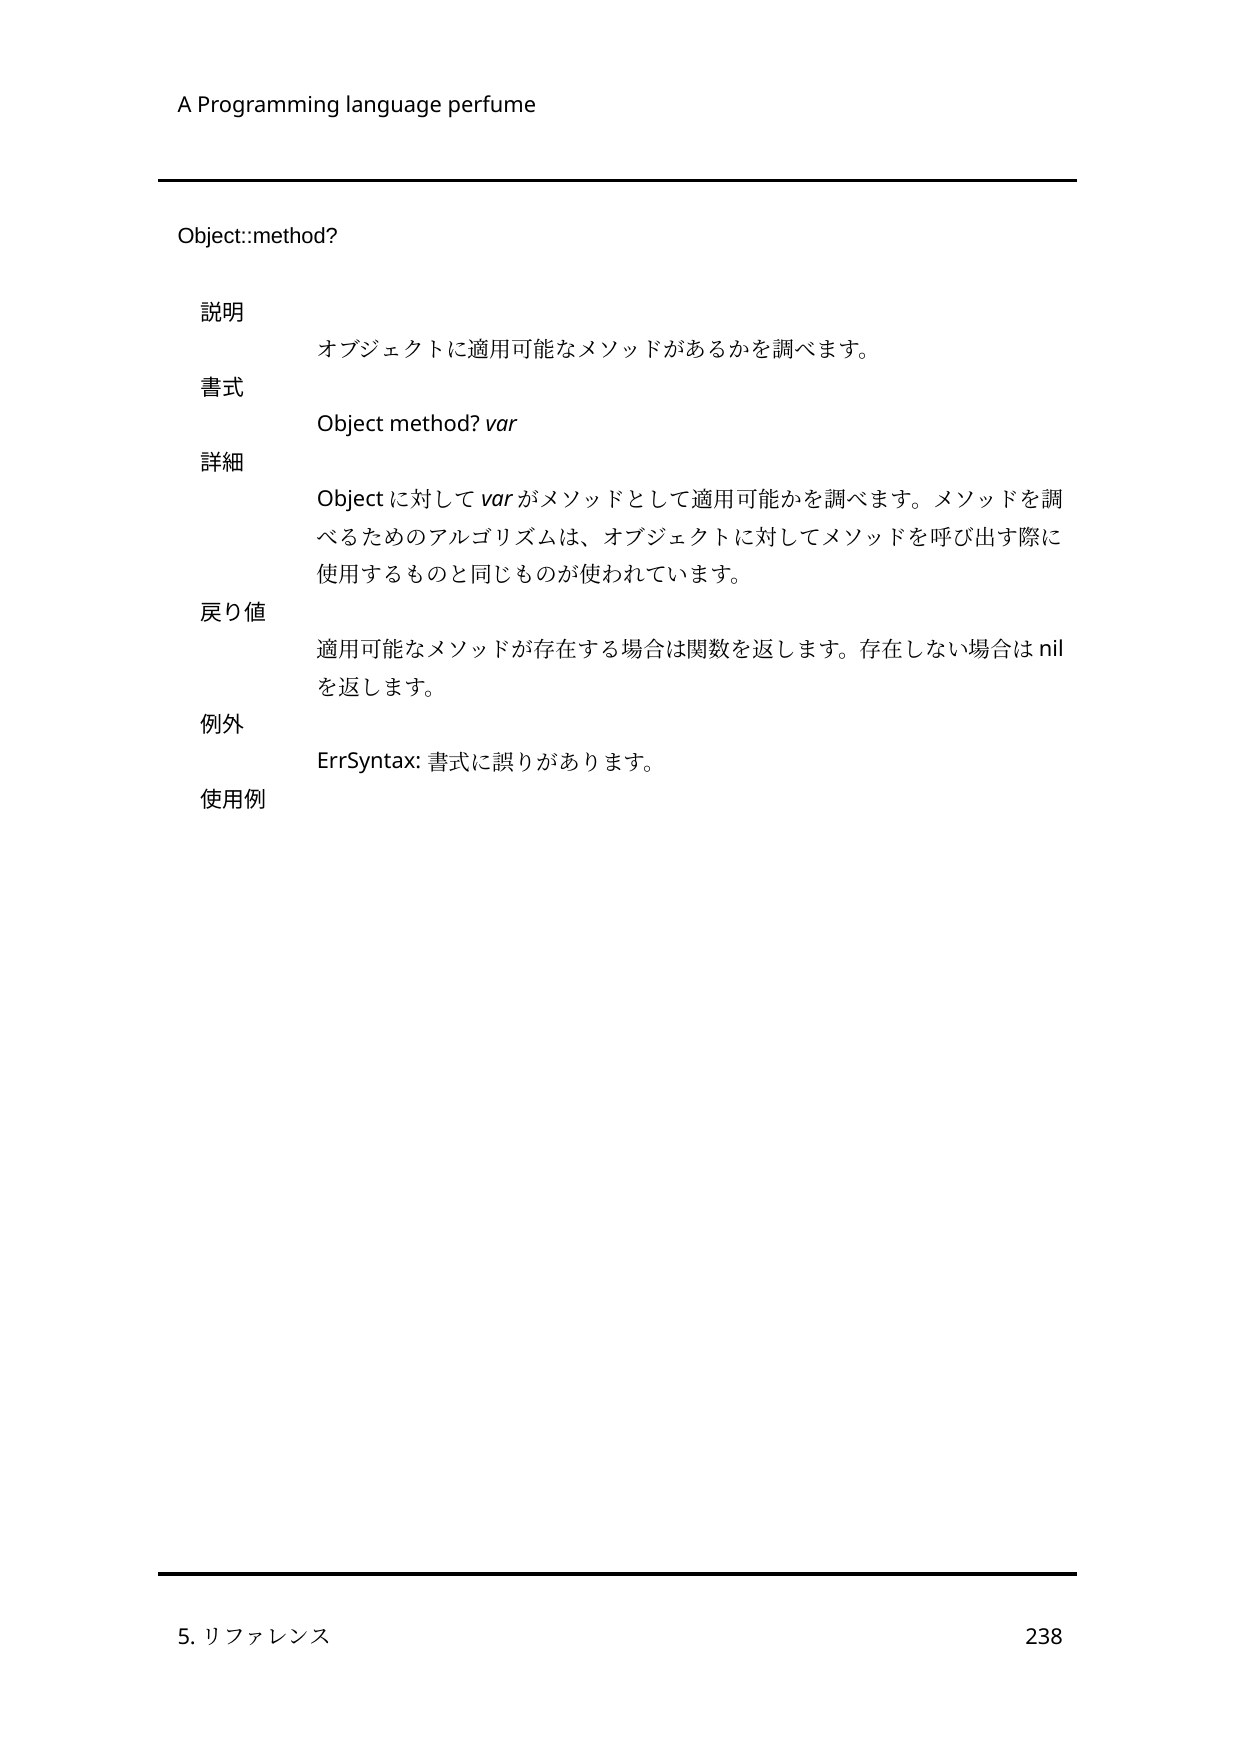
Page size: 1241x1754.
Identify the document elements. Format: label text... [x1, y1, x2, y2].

table_cell ErrSyntax: 書式に誤りがあります。 [317, 704, 1063, 779]
subtitle Object::method? [177, 217, 1063, 254]
table_cell [317, 779, 1063, 854]
table_cell 詳細 [200, 442, 317, 592]
table_cell 書式 [200, 367, 317, 442]
table_cell 使用例 [200, 779, 317, 854]
table_cell Object method? var [317, 367, 1063, 442]
table_cell 戻り値 [200, 592, 317, 704]
table_header オブジェクトに適用可能なメソッドがあるかを調べます。 [317, 292, 1063, 367]
table_cell 例外 [200, 704, 317, 779]
table_cell Objectに対してvarがメソッドとして適用可能かを調べます。メソッドを調べるためのアルゴリズムは、オブジェクトに対してメソッドを呼び出す際に使用するものと同じものが使われています。 [317, 442, 1063, 592]
table_header 説明 [200, 292, 317, 367]
table_cell 適用可能なメソッドが存在する場合は関数を返します。存在しない場合はnilを返します。 [317, 592, 1063, 704]
